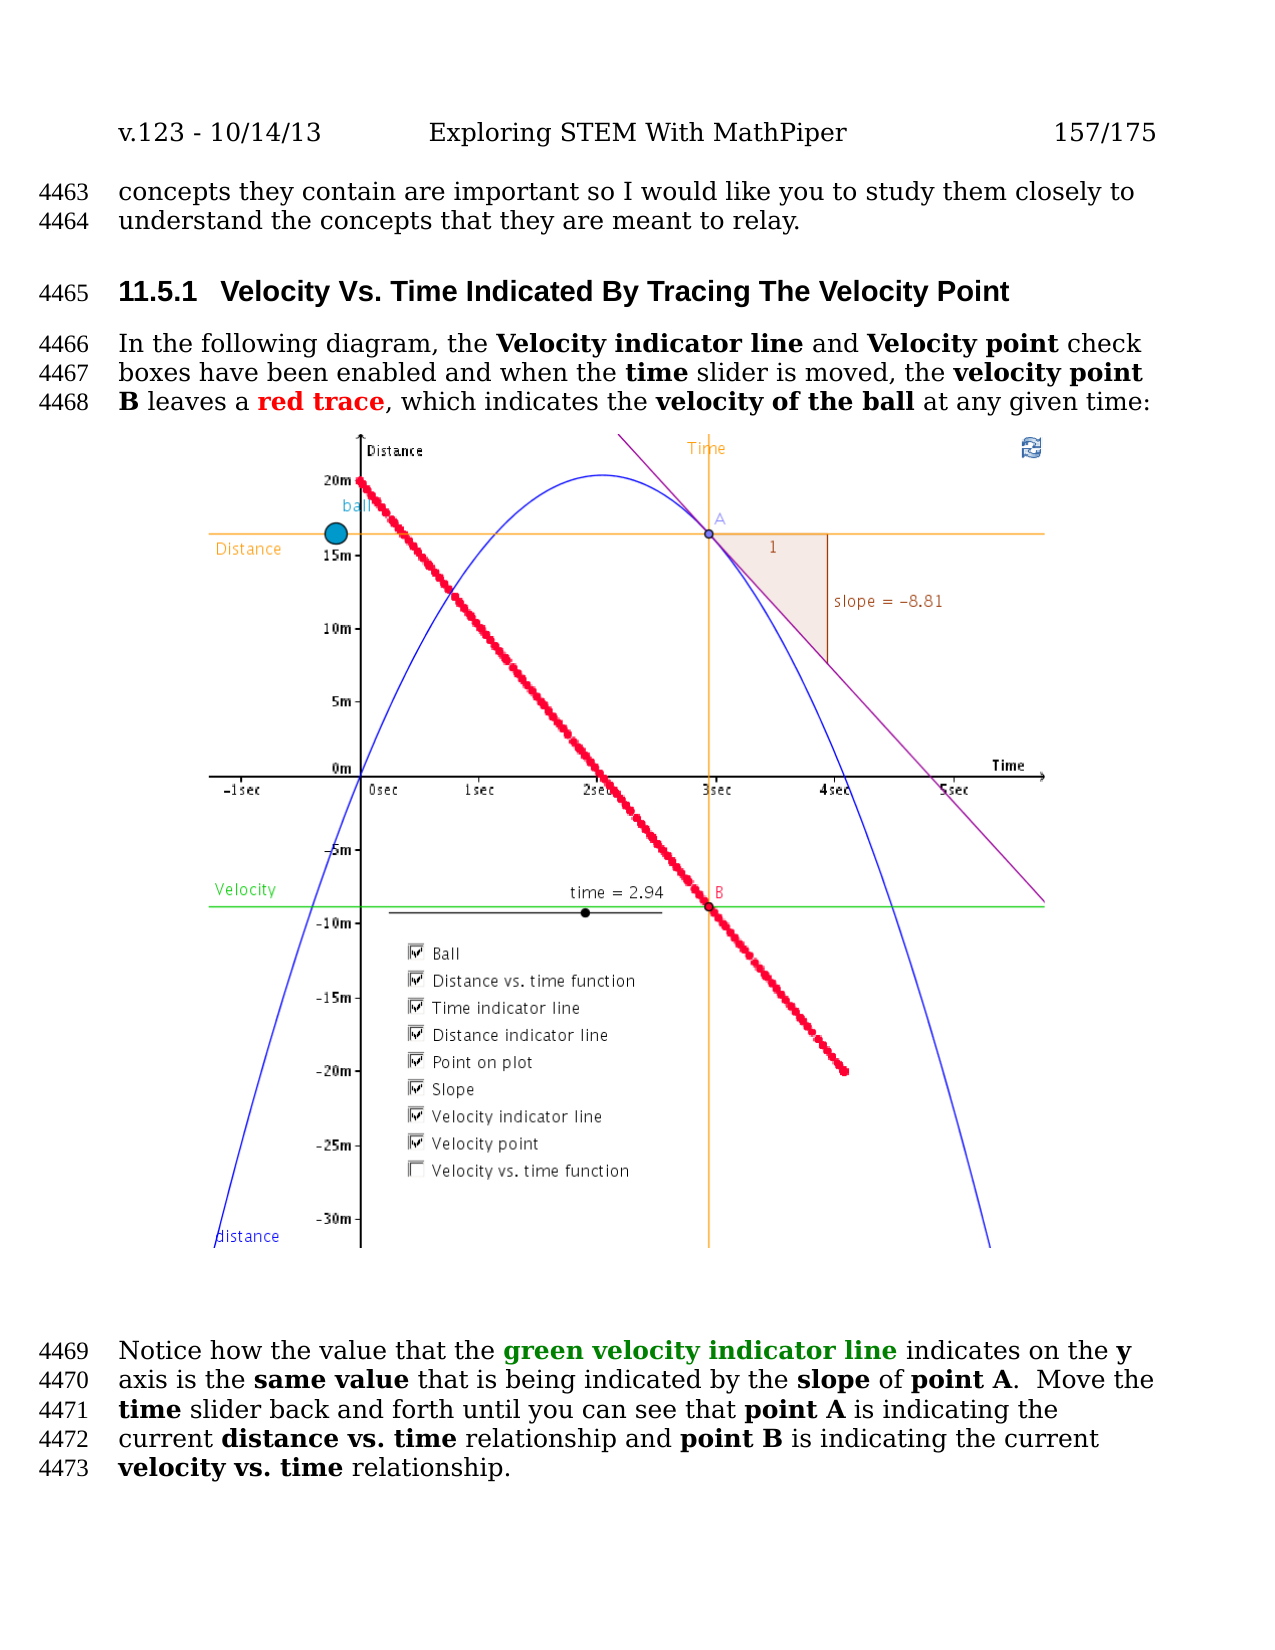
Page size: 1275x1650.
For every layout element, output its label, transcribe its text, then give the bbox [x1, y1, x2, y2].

text In the following diagram, the Velocity indicator line and Velocity point check boxes have been enabled and when the time slider is moved, the velocity point B leaves a red trace, which indicates the velocity of the ball at any given time: [118, 329, 1157, 417]
subtitle Velocity Vs. Time Indicated By Tracing The Velocity Point [118, 274, 1157, 308]
text Notice how the value that the green velocity indicator line indicates on the y axis is the same value that is being indicated by the slope of point A. Move the time slider back and forth until you can see that point A is indicating the current distance vs. time relationship and point B is indicating the current velocity vs. time relationship. [118, 1336, 1157, 1483]
text concepts they contain are important so I would like you to study them closely to understand the concepts that they are meant to relay. [118, 177, 1157, 235]
picture [208, 434, 1045, 1248]
